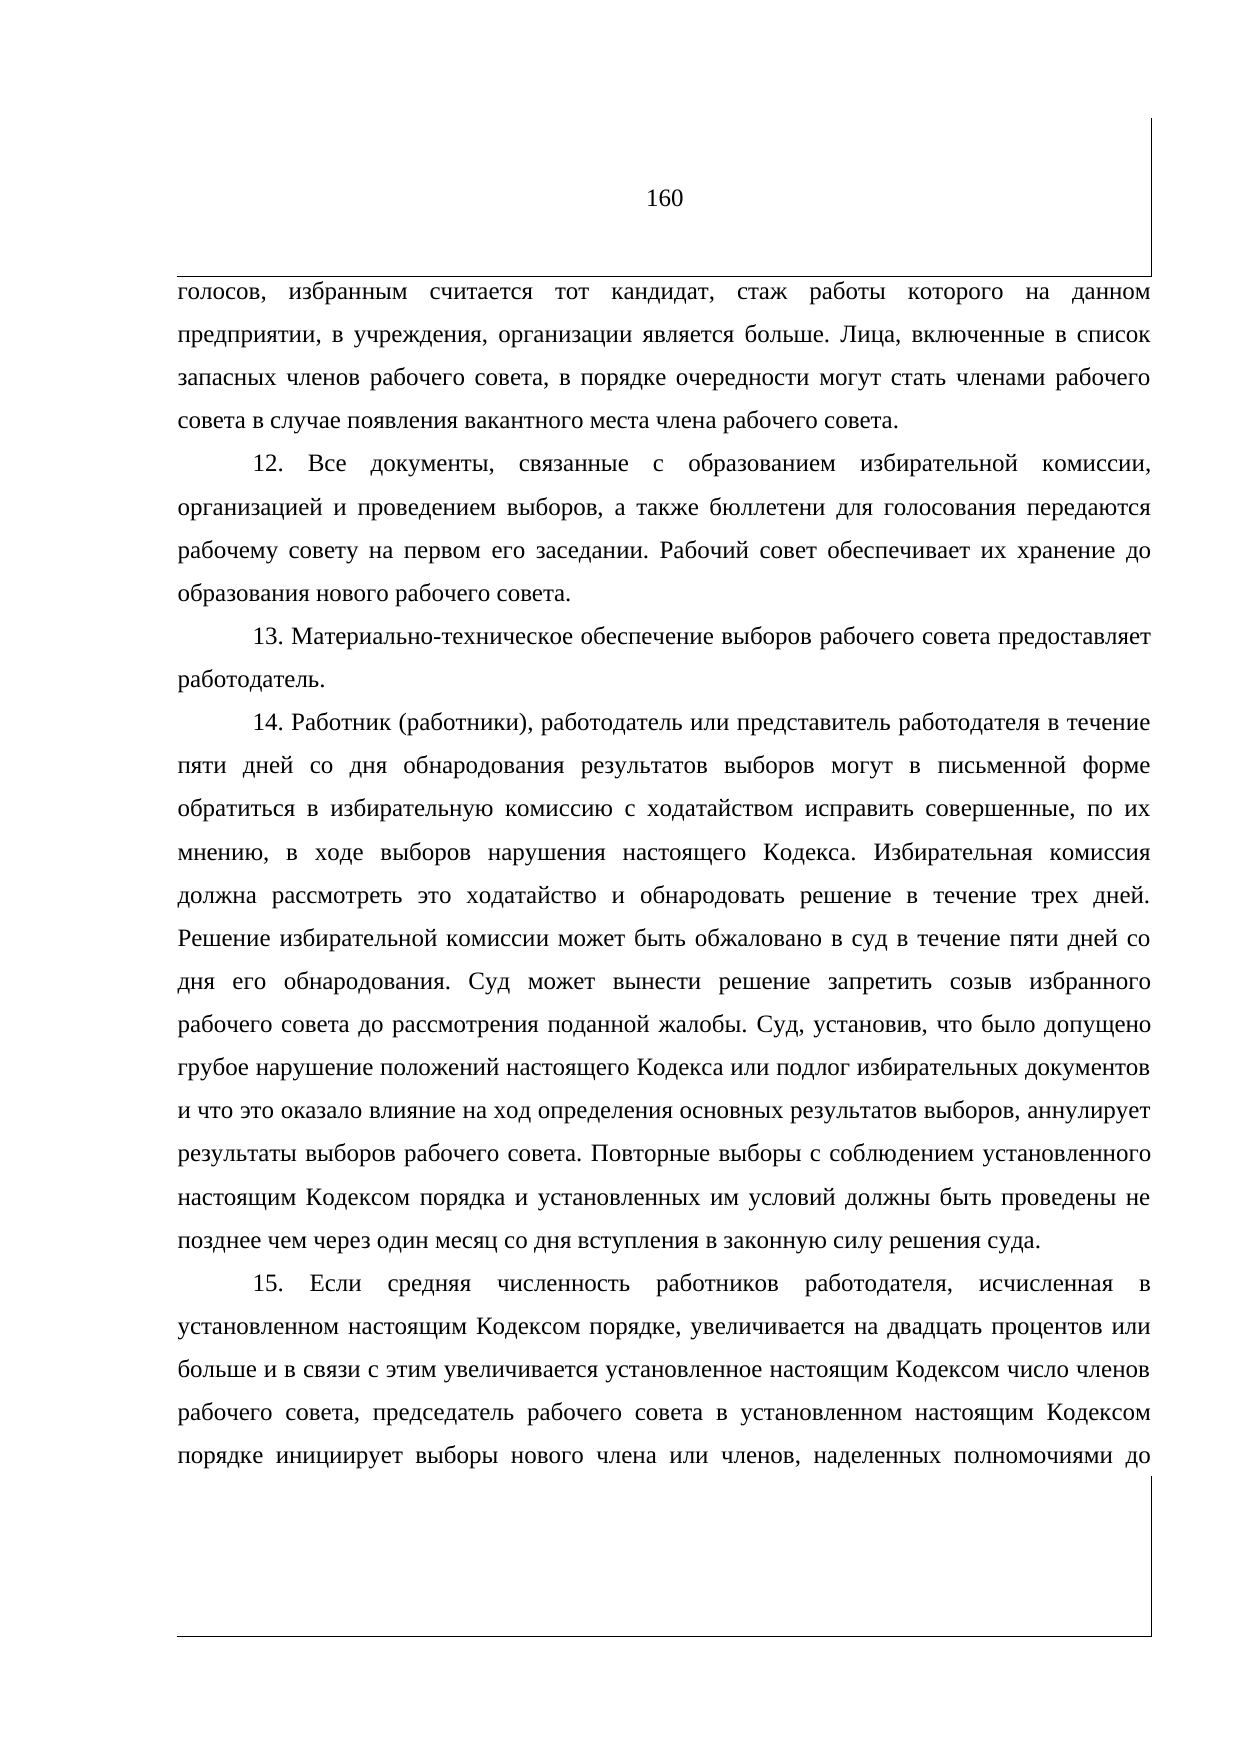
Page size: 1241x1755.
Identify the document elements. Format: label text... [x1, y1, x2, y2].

text 14. Работник (работники), работодатель или представитель работодателя в течение пяти дней со дня обнародования результатов выборов могут в письменной форме обратиться в избирательную комиссию с ходатайством исправить совершенные, по их мнению, в ходе выборов нарушения настоящего Кодекса. Избирательная комиссия должна рассмотреть это ходатайство и обнародовать решение в течение трех дней. Решение избирательной комиссии может быть обжаловано в суд в течение пяти дней со дня его обнародования. Суд может вынести решение запретить созыв избранного рабочего совета до рассмотрения поданной жалобы. Суд, установив, что было допущено грубое нарушение положений настоящего Кодекса или подлог избирательных документов и что это оказало влияние на ход определения основных результатов выборов, аннулирует результаты выборов рабочего совета. Повторные выборы с соблюдением установленного настоящим Кодексом порядка и установленных им условий должны быть проведены не позднее чем через один месяц со дня вступления в законную силу решения суда. [177, 707, 1152, 1253]
text 13. Материально-техническое обеспечение выборов рабочего совета предоставляет работодатель. [177, 621, 1152, 693]
text голосов, избранным считается тот кандидат, стаж работы которого на данном предприятии, в учреждения, организации является больше. Лица, включенные в список запасных членов рабочего совета, в порядке очередности могут стать членами рабочего совета в случае появления вакантного места члена рабочего совета. [177, 276, 1152, 434]
text 12. Все документы, связанные с образованием избирательной комиссии, организацией и проведением выборов, а также бюллетени для голосования передаются рабочему совету на первом его заседании. Рабочий совет обеспечивает их хранение до образования нового рабочего совета. [177, 448, 1152, 607]
text 15. Если средняя численность работников работодателя, исчисленная в установленном настоящим Кодексом порядке, увеличивается на двадцать процентов или больше и в связи с этим увеличивается установленное настоящим Кодексом число членов рабочего совета, председатель рабочего совета в установленном настоящим Кодексом порядке инициирует выборы нового члена или членов, наделенных полномочиями до [177, 1268, 1152, 1469]
